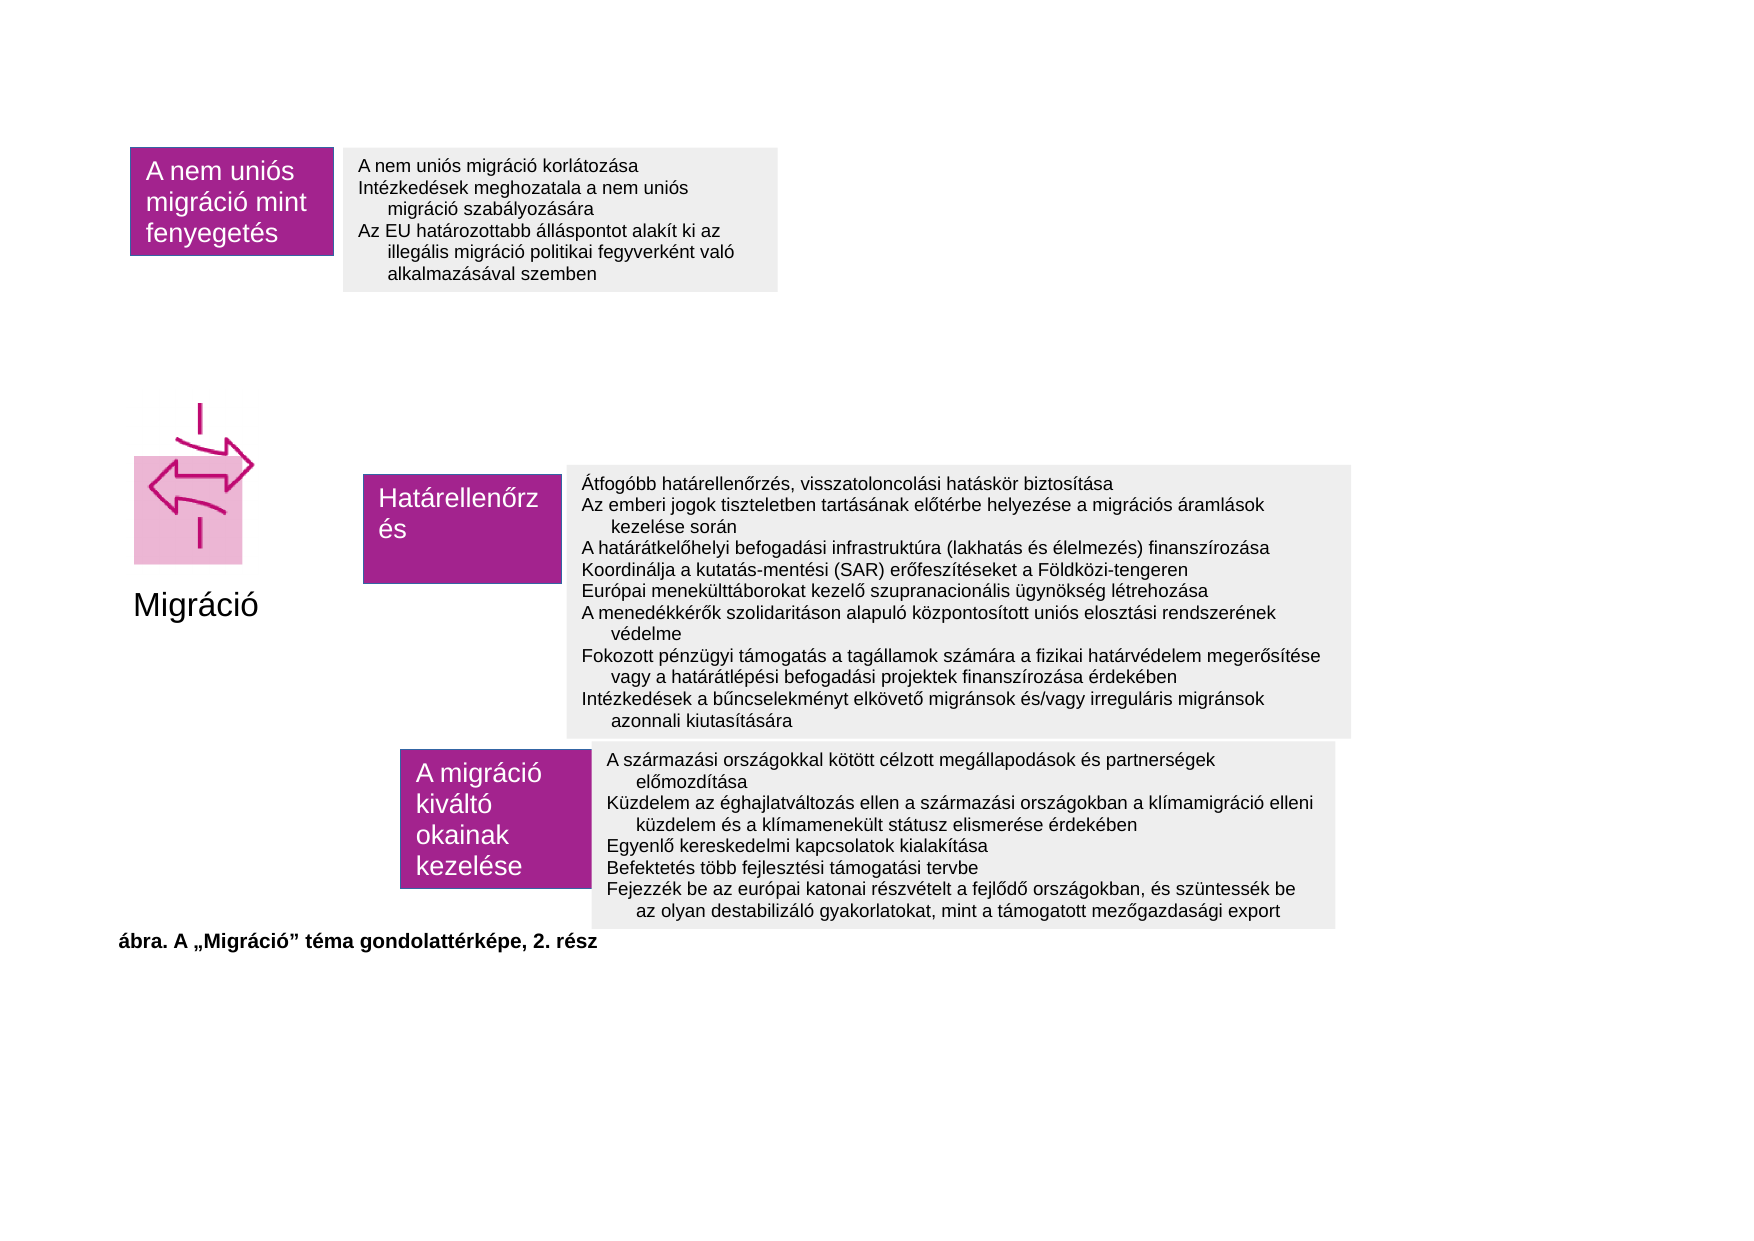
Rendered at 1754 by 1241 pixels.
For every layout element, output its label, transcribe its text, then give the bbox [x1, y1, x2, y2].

picture [126, 389, 259, 575]
text ábra. A „Migráció” téma gondolattérképe, 2. rész [118, 160, 1351, 953]
